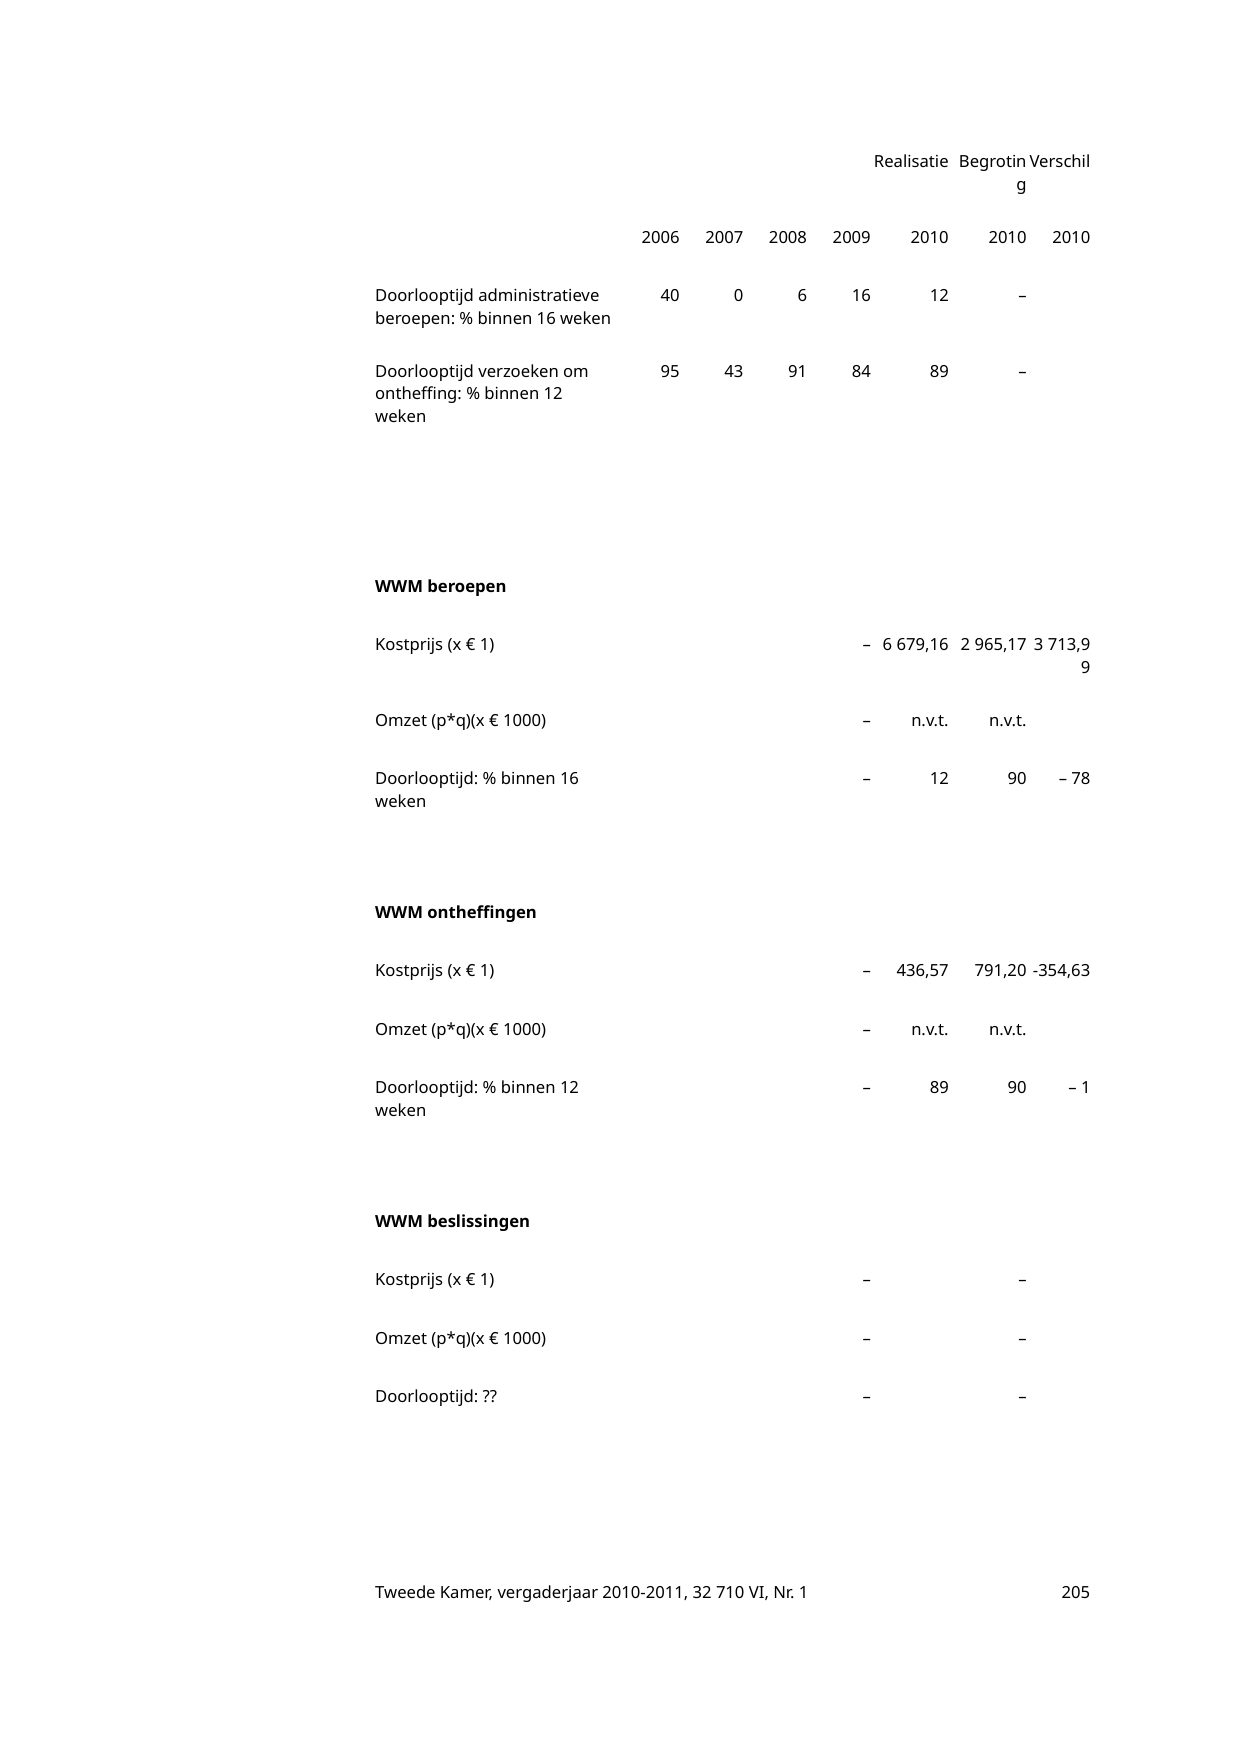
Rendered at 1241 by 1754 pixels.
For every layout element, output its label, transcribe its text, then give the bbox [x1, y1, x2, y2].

table_cell WWM beslissingen [375, 1210, 616, 1268]
table_cell [743, 1017, 807, 1076]
table_cell [616, 458, 679, 516]
table_cell [616, 1151, 679, 1209]
table_cell [679, 458, 743, 516]
table_cell [375, 1443, 616, 1502]
table_cell 2 965,17 [949, 633, 1026, 708]
table_cell [949, 516, 1026, 574]
table_cell [679, 708, 743, 767]
table_cell [743, 1443, 807, 1502]
table_cell [949, 1210, 1026, 1268]
table_cell [679, 1326, 743, 1385]
table_cell [1026, 1385, 1090, 1443]
table_cell 95 [616, 359, 679, 457]
table_cell [616, 1017, 679, 1076]
table_cell [616, 1076, 679, 1151]
table_cell 0 [679, 284, 743, 359]
table_cell 2010 [949, 225, 1026, 284]
table_cell [1026, 458, 1090, 516]
table_cell [616, 516, 679, 574]
table_cell [616, 633, 679, 708]
table_cell – [949, 359, 1026, 457]
table_cell [743, 708, 807, 767]
table_cell [616, 767, 679, 842]
table_cell [743, 767, 807, 842]
table_cell – 78 [1026, 767, 1090, 842]
table_cell Doorlooptijd administratieve beroepen: % binnen 16 weken [375, 284, 616, 359]
table_cell [679, 1210, 743, 1268]
table_cell 2006 [616, 225, 679, 284]
table_cell 6 [743, 284, 807, 359]
table_cell [743, 516, 807, 574]
table_cell WWM beroepen [375, 574, 616, 633]
table_cell [1026, 1268, 1090, 1326]
table_cell [375, 842, 616, 900]
table_cell [1026, 1443, 1090, 1502]
table_cell Kostprijs (x € 1) [375, 633, 616, 708]
table_cell – [807, 708, 871, 767]
table_cell [743, 842, 807, 900]
table_cell [679, 1443, 743, 1502]
table_cell – [807, 1385, 871, 1443]
table_header [743, 150, 807, 225]
table_cell [807, 1151, 871, 1209]
table_cell [1026, 842, 1090, 900]
table_cell – [807, 959, 871, 1017]
table_cell [679, 1268, 743, 1326]
table_cell 791,20 [949, 959, 1026, 1017]
table_cell [679, 1151, 743, 1209]
table_cell 6 679,16 [871, 633, 948, 708]
table_cell [375, 1151, 616, 1209]
table_cell [871, 1326, 948, 1385]
table_cell [949, 842, 1026, 900]
table_cell [616, 842, 679, 900]
table_cell [743, 574, 807, 633]
table_cell [743, 959, 807, 1017]
table_cell 2010 [1026, 225, 1090, 284]
table_cell [679, 1076, 743, 1151]
table_cell Omzet (p*q)(x € 1000) [375, 1017, 616, 1076]
table_cell [616, 959, 679, 1017]
table_cell [743, 633, 807, 708]
table_cell [743, 1385, 807, 1443]
table_cell [679, 1017, 743, 1076]
table_cell [743, 1268, 807, 1326]
table_cell 12 [871, 767, 948, 842]
table_header Begroting [949, 150, 1026, 225]
table_cell 91 [743, 359, 807, 457]
table_cell 84 [807, 359, 871, 457]
table_cell – [807, 1017, 871, 1076]
table_cell [679, 842, 743, 900]
table_cell [616, 900, 679, 959]
table_header Realisatie [871, 150, 948, 225]
table_cell [949, 1443, 1026, 1502]
table_cell – [949, 1385, 1026, 1443]
table_cell [743, 1210, 807, 1268]
table_cell [1026, 708, 1090, 767]
table_cell [807, 900, 871, 959]
table_cell [807, 1210, 871, 1268]
table_cell [1026, 1151, 1090, 1209]
table_cell 89 [871, 359, 948, 457]
table_cell Doorlooptijd verzoeken om ontheffing: % binnen 12 weken [375, 359, 616, 457]
table_cell – [807, 1268, 871, 1326]
table_cell -354,63 [1026, 959, 1090, 1017]
table_cell – 1 [1026, 1076, 1090, 1151]
table_cell – [807, 1326, 871, 1385]
table_header [679, 150, 743, 225]
table_cell [949, 574, 1026, 633]
table_cell [807, 458, 871, 516]
table_cell [679, 1385, 743, 1443]
table_cell n.v.t. [949, 708, 1026, 767]
table_cell [949, 900, 1026, 959]
table_cell – [949, 284, 1026, 359]
table_cell [871, 574, 948, 633]
table_cell 90 [949, 1076, 1026, 1151]
table_cell [871, 1385, 948, 1443]
table_cell 90 [949, 767, 1026, 842]
table_cell Doorlooptijd: % binnen 16 weken [375, 767, 616, 842]
table_cell – [807, 1076, 871, 1151]
table_cell [807, 516, 871, 574]
table_cell 12 [871, 284, 948, 359]
table_cell [743, 1076, 807, 1151]
table_cell Kostprijs (x € 1) [375, 1268, 616, 1326]
table_cell n.v.t. [871, 708, 948, 767]
table_cell 3 713,99 [1026, 633, 1090, 708]
table_cell [616, 1268, 679, 1326]
table_cell 2007 [679, 225, 743, 284]
table_cell – [807, 767, 871, 842]
table_cell 43 [679, 359, 743, 457]
table_cell 436,57 [871, 959, 948, 1017]
table_cell Omzet (p*q)(x € 1000) [375, 708, 616, 767]
table_cell Omzet (p*q)(x € 1000) [375, 1326, 616, 1385]
table_cell [679, 574, 743, 633]
table_header Verschil [1026, 150, 1090, 225]
table_cell 89 [871, 1076, 948, 1151]
table_cell 16 [807, 284, 871, 359]
table_cell – [807, 633, 871, 708]
table_cell [1026, 284, 1090, 359]
table_header [616, 150, 679, 225]
table_cell [871, 1210, 948, 1268]
table_cell [679, 959, 743, 1017]
table_cell 2008 [743, 225, 807, 284]
table_cell [1026, 900, 1090, 959]
table_cell [871, 1151, 948, 1209]
table_cell WWM ontheffingen [375, 900, 616, 959]
table_cell [375, 225, 616, 284]
table_cell [616, 574, 679, 633]
table_cell – [949, 1326, 1026, 1385]
table_header [375, 150, 616, 225]
table_cell [807, 1443, 871, 1502]
table_cell [871, 1268, 948, 1326]
table_cell [1026, 574, 1090, 633]
table_cell [679, 767, 743, 842]
table_cell [375, 516, 616, 574]
table_cell Doorlooptijd: % binnen 12 weken [375, 1076, 616, 1151]
table_cell [1026, 1017, 1090, 1076]
table_cell 40 [616, 284, 679, 359]
table_cell [743, 1151, 807, 1209]
table_cell Doorlooptijd: ?? [375, 1385, 616, 1443]
table_cell [1026, 516, 1090, 574]
table_cell 2010 [871, 225, 948, 284]
table_cell [375, 458, 616, 516]
table_cell [616, 1210, 679, 1268]
table_cell [616, 1326, 679, 1385]
table_cell [679, 516, 743, 574]
table_cell [871, 842, 948, 900]
table_cell [1026, 1326, 1090, 1385]
table_header [807, 150, 871, 225]
table_cell [616, 1443, 679, 1502]
table_cell n.v.t. [871, 1017, 948, 1076]
table_cell Kostprijs (x € 1) [375, 959, 616, 1017]
table_cell [1026, 1210, 1090, 1268]
table_cell [743, 1326, 807, 1385]
table_cell [807, 842, 871, 900]
table_cell [871, 458, 948, 516]
table_cell [949, 1151, 1026, 1209]
table_cell [616, 708, 679, 767]
table_cell 2009 [807, 225, 871, 284]
table_cell [871, 516, 948, 574]
table_cell n.v.t. [949, 1017, 1026, 1076]
table_cell [871, 1443, 948, 1502]
table_cell [743, 458, 807, 516]
table_cell [949, 458, 1026, 516]
table_cell [616, 1385, 679, 1443]
table_cell – [949, 1268, 1026, 1326]
table_cell [1026, 359, 1090, 457]
table_cell [871, 900, 948, 959]
table_cell [679, 900, 743, 959]
table_cell [807, 574, 871, 633]
table_cell [743, 900, 807, 959]
table_cell [679, 633, 743, 708]
